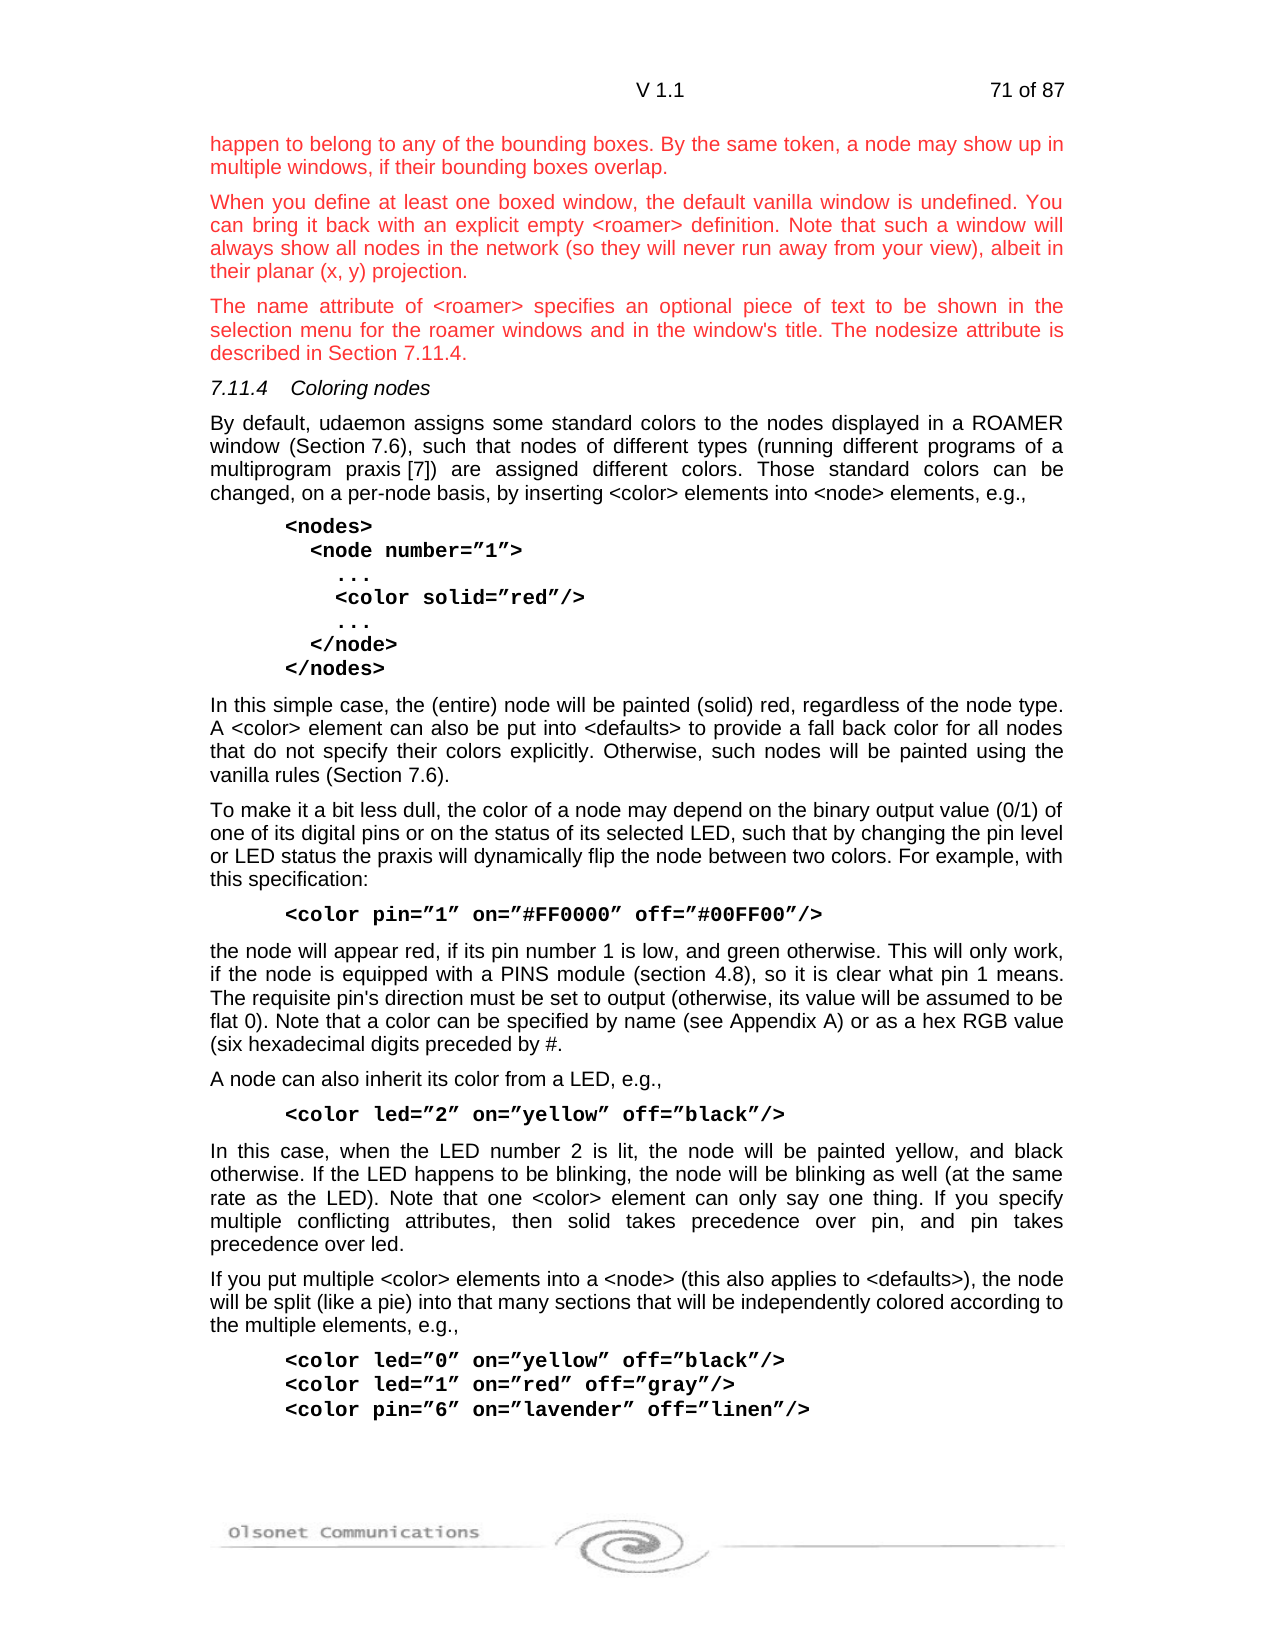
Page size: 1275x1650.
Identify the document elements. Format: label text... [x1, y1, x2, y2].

text In this case, when the LED number 2 is lit, the node will be painted yellow, and black otherwise. If the LED happens to be blinking, the node will be blinking as well (at the same rate as the LED). Note that one <color> element can only say one thing. If you specify multiple conflicting attributes, then solid takes precedence over pin, and pin takes precedence over led. [210, 1139, 1065, 1256]
text The name attribute of <roamer> specifies an optional piece of text to be shown in the selection menu for the roamer windows and in the window's title. The nodesize attribute is described in Section 7.11.4. [210, 295, 1065, 365]
text the node will appear red, if its pin number 1 is low, and green otherwise. This will only work, if the node is equipped with a PINS module (section 4.8), so it is clear what pin 1 means. The requisite pin's direction must be set to output (otherwise, its value will be assumed to be flat 0). Note that a color can be specified by name (see Appendix A) or as a hex RGB value (six hexadecimal digits preceded by #. [210, 940, 1065, 1056]
text To make it a bit less dull, the color of a node may depend on the binary output value (0/1) of one of its digital pins or on the status of its selected LED, such that by changing the pin level or LED status the praxis will dynamically flip the node between two colors. For example, with this specification: [210, 798, 1065, 891]
text <nodes> [210, 516, 1065, 540]
text <color pin=”1” on=”#FF0000” off=”#00FF00”/> [210, 903, 1065, 928]
picture [210, 1504, 1065, 1596]
text <color led=”2” on=”yellow” off=”black”/> [210, 1103, 1065, 1128]
text happen to belong to any of the bounding boxes. By the same token, a node may show up in multiple windows, if their bounding boxes overlap. [210, 132, 1065, 179]
text By default, udaemon assigns some standard colors to the nodes displayed in a ROAMER window (Section 7.6), such that nodes of different types (running different programs of a multiprogram praxis [7]) are assigned different colors. Those standard colors can be changed, on a per-node basis, by inserting <color> elements into <node> elements, e.g., [210, 412, 1065, 504]
text If you put multiple <color> elements into a <node> (this also applies to <defaults>), the node will be split (like a pie) into that many sections that will be independently colored according to the multiple elements, e.g., [210, 1267, 1065, 1337]
text <node number=”1”> [210, 540, 1065, 563]
text ... [210, 611, 1065, 634]
text A node can also inherit its color from a LED, e.g., [210, 1068, 1065, 1091]
subtitle Coloring nodes [210, 377, 1065, 400]
text When you define at least one boxed window, the default vanilla window is undefined. You can bring it back with an explicit empty <roamer> definition. Note that such a window will always show all nodes in the network (so they will never run away from your view), albeit in their planar (x, y) projection. [210, 190, 1065, 283]
text <color led=”0” on=”yellow” off=”black”/> [210, 1349, 1065, 1374]
text ... [210, 563, 1065, 587]
text </node> [210, 634, 1065, 658]
text <color led=”1” on=”red” off=”gray”/> [210, 1374, 1065, 1398]
text <color solid=”red”/> [210, 587, 1065, 611]
text In this simple case, the (entire) node will be painted (solid) red, regardless of the node type. A <color> element can also be put into <defaults> to provide a fall back color for all nodes that do not specify their colors explicitly. Otherwise, such nodes will be painted using the vanilla rules (Section 7.6). [210, 693, 1065, 786]
text </nodes> [210, 658, 1065, 682]
text <color pin=”6” on=”lavender” off=”linen”/> [210, 1398, 1065, 1423]
